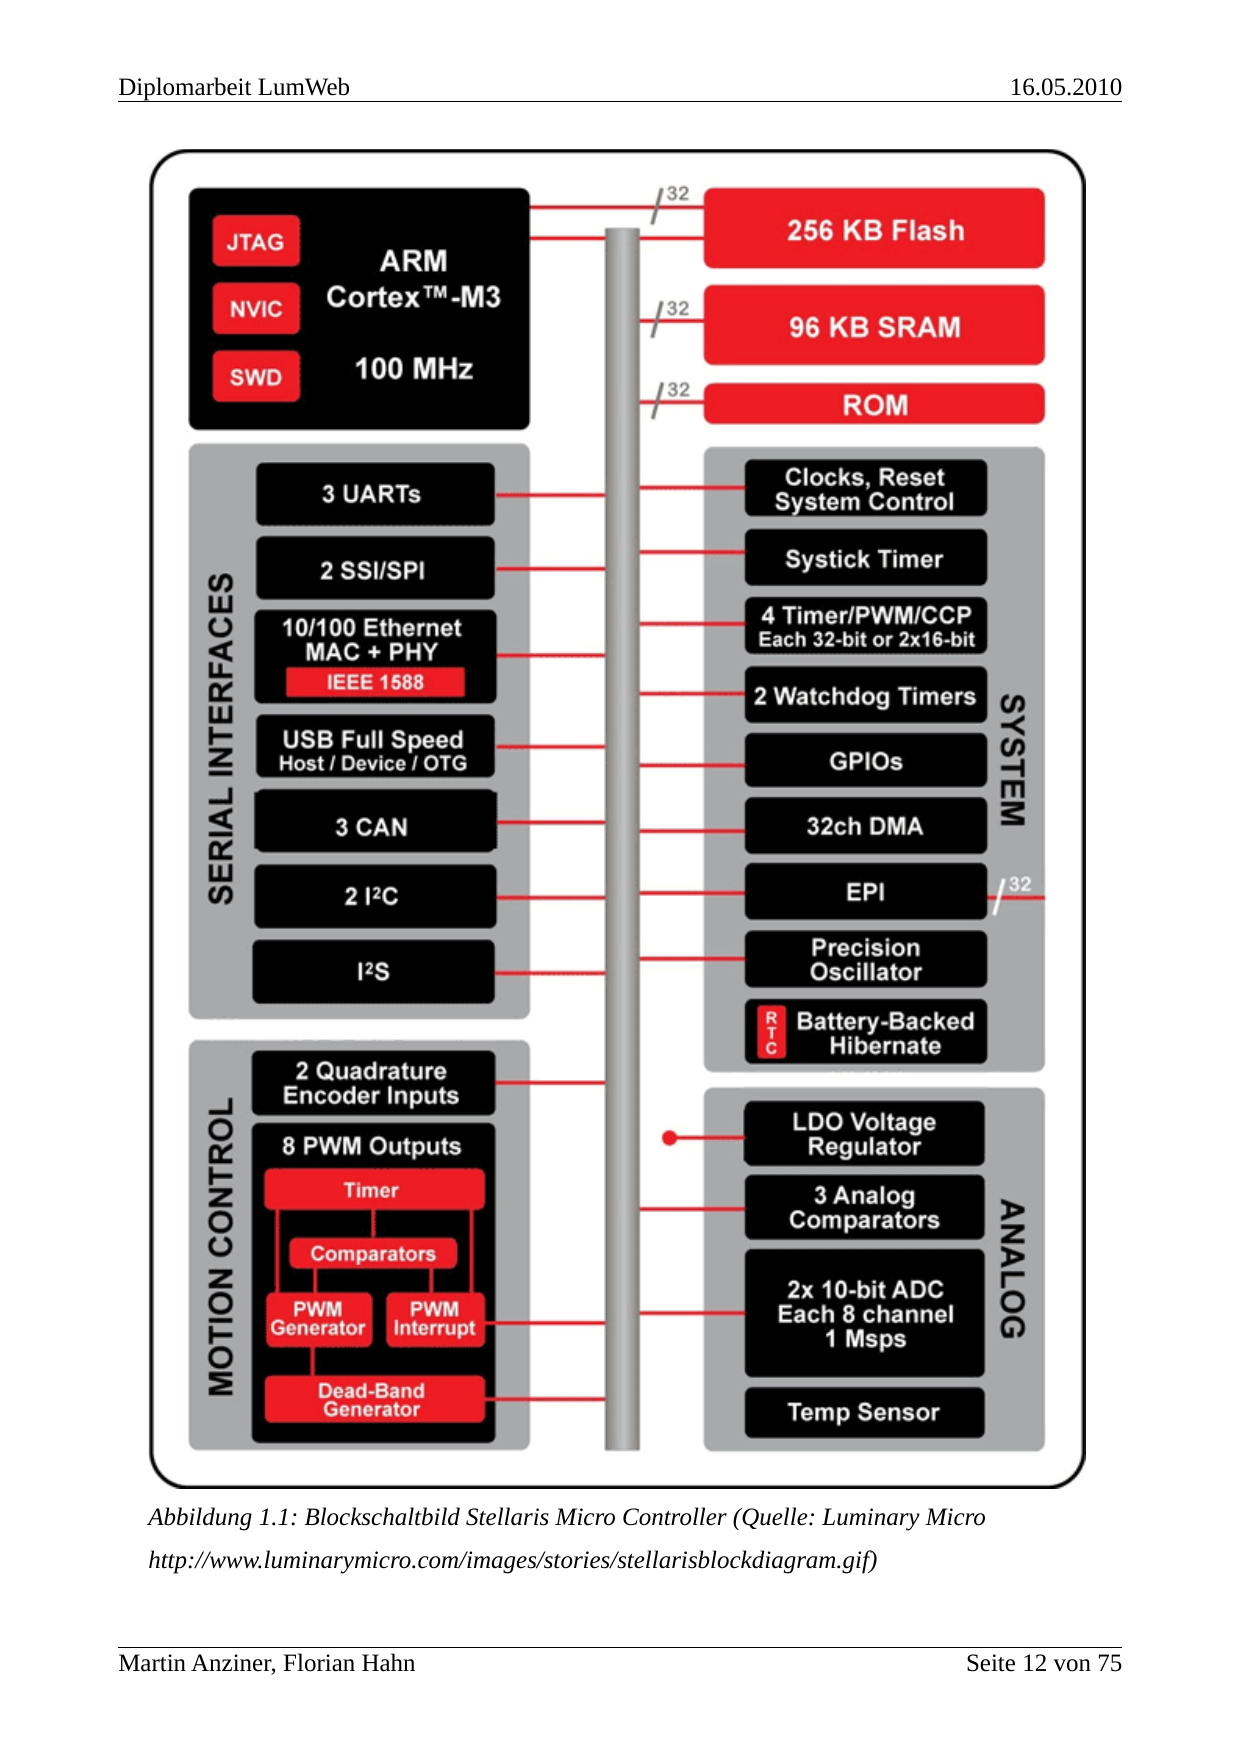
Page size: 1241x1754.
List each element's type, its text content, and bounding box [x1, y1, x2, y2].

text Abbildung 1.1: Blockschaltbild Stellaris Micro Controller (Quelle: Luminary Micro http://www.luminarymicro.com/images/stories/stellarisblockdiagram.gif) [148, 1489, 1086, 1574]
picture [148, 149, 1086, 1489]
